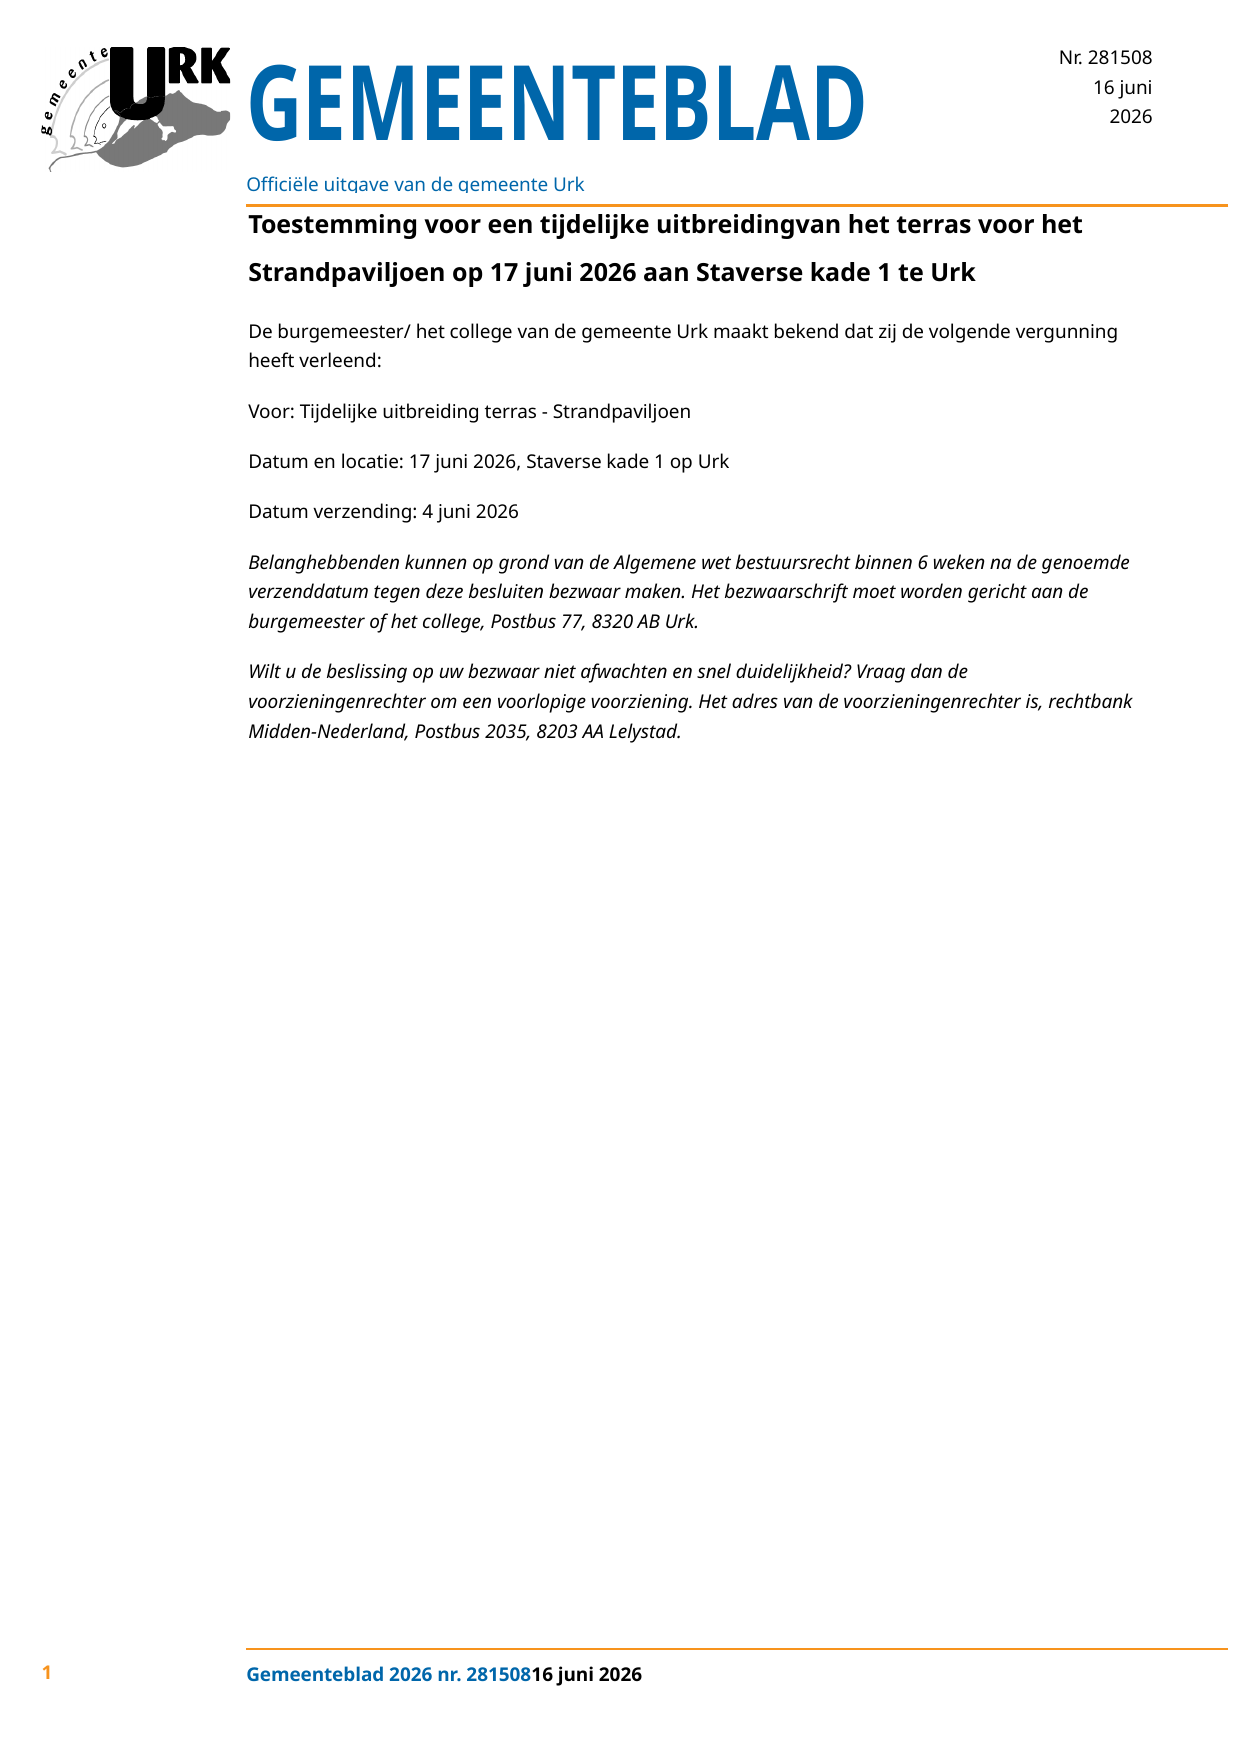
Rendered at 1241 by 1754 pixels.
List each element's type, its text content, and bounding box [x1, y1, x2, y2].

text Toestemming voor een tijdelijke uitbreidingvan het terras voor het Strandpaviljoen op 17 juni 2026 aan Staverse kade 1 te Urk [248, 207, 1152, 288]
picture [41, 47, 231, 172]
text De burgemeester/ het college van de gemeente Urk maakt bekend dat zij de volgende vergunning heeft verleend: [248, 318, 1152, 373]
text Wilt u de beslissing op uw bezwaar niet afwachten en snel duidelijkheid? Vraag dan de voorzieningenrechter om een voorlopige voorziening. Het adres van de voorzieningenrechter is, rechtbank Midden-Nederland, Postbus 2035, 8203 AA Lelystad. [248, 659, 1152, 744]
text Datum verzending: 4 juni 2026 [248, 499, 1152, 524]
text Voor: Tijdelijke uitbreiding terras - Strandpaviljoen [248, 398, 1152, 424]
text Datum en locatie: 17 juni 2026, Staverse kade 1 op Urk [248, 448, 1152, 474]
text Belanghebbenden kunnen op grond van de Algemene wet bestuursrecht binnen 6 weken na de genoemde verzenddatum tegen deze besluiten bezwaar maken. Het bezwaarschrift moet worden gericht aan de burgemeester of het college, Postbus 77, 8320 AB Urk. [248, 549, 1152, 634]
